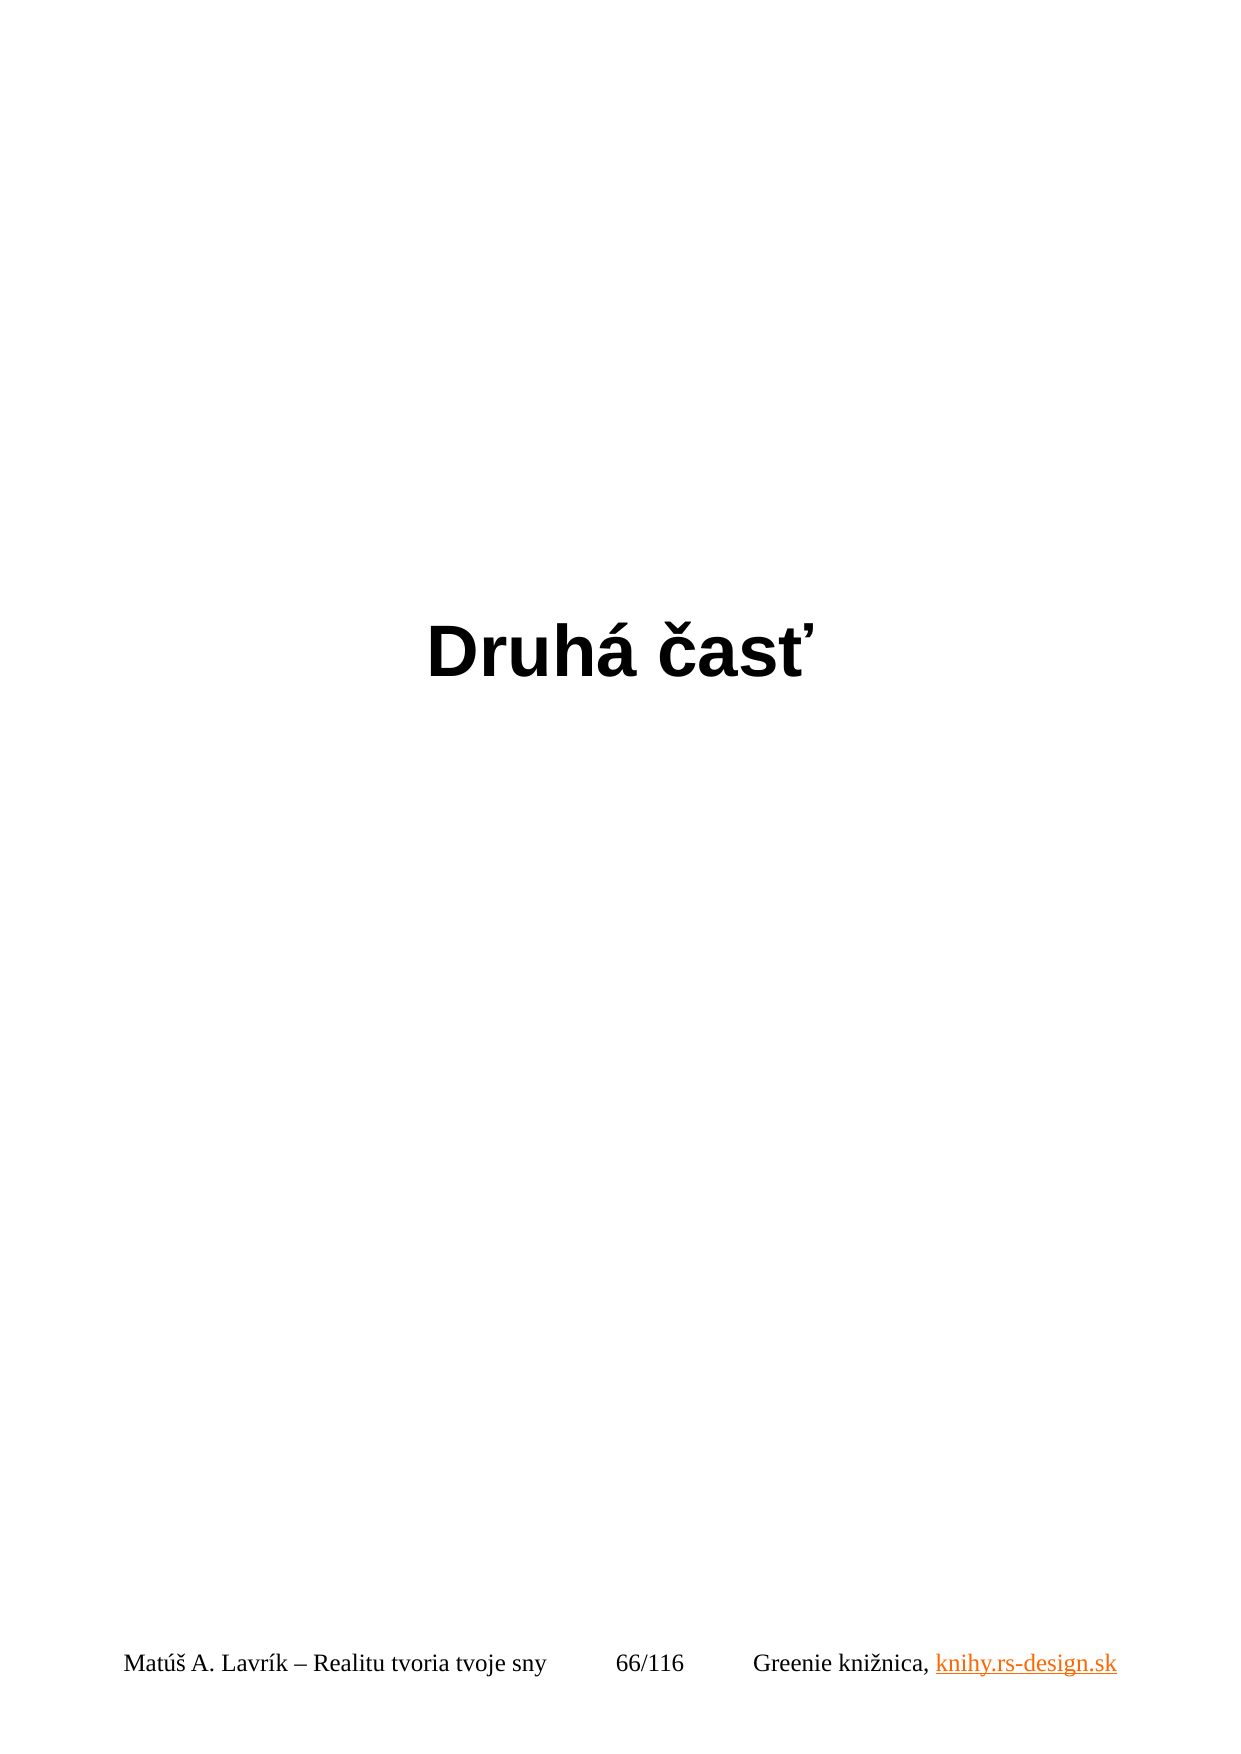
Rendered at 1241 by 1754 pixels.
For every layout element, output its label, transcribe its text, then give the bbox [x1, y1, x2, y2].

subtitle Druhá časť [77, 608, 1163, 692]
